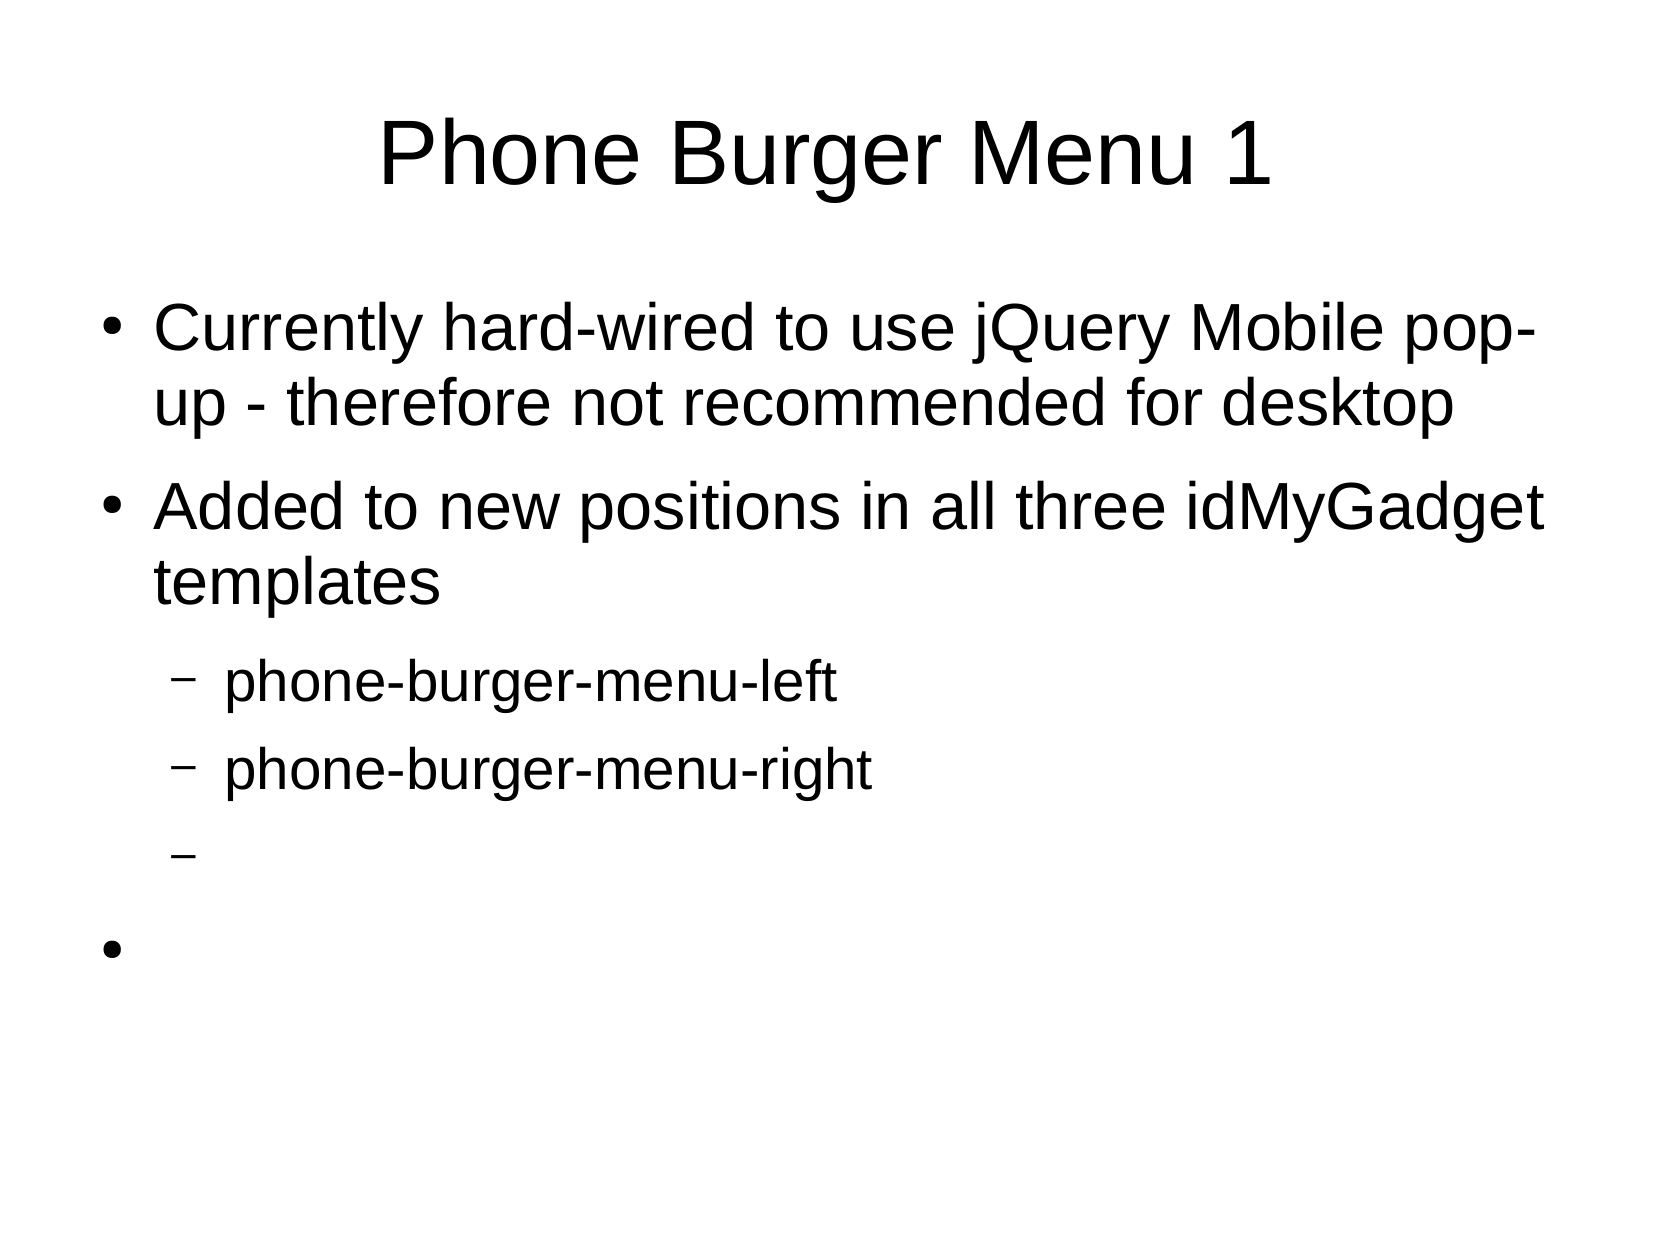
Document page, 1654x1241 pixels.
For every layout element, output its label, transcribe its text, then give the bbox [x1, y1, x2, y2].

list Currently hard-wired to use jQuery Mobile pop-up - therefore not recommended for desktop Added to new positions in all three idMyGadget templates phone-burger-menu-left phone-burger-menu-right [82, 290, 1571, 1010]
title Phone Burger Menu 1 [82, 49, 1571, 257]
